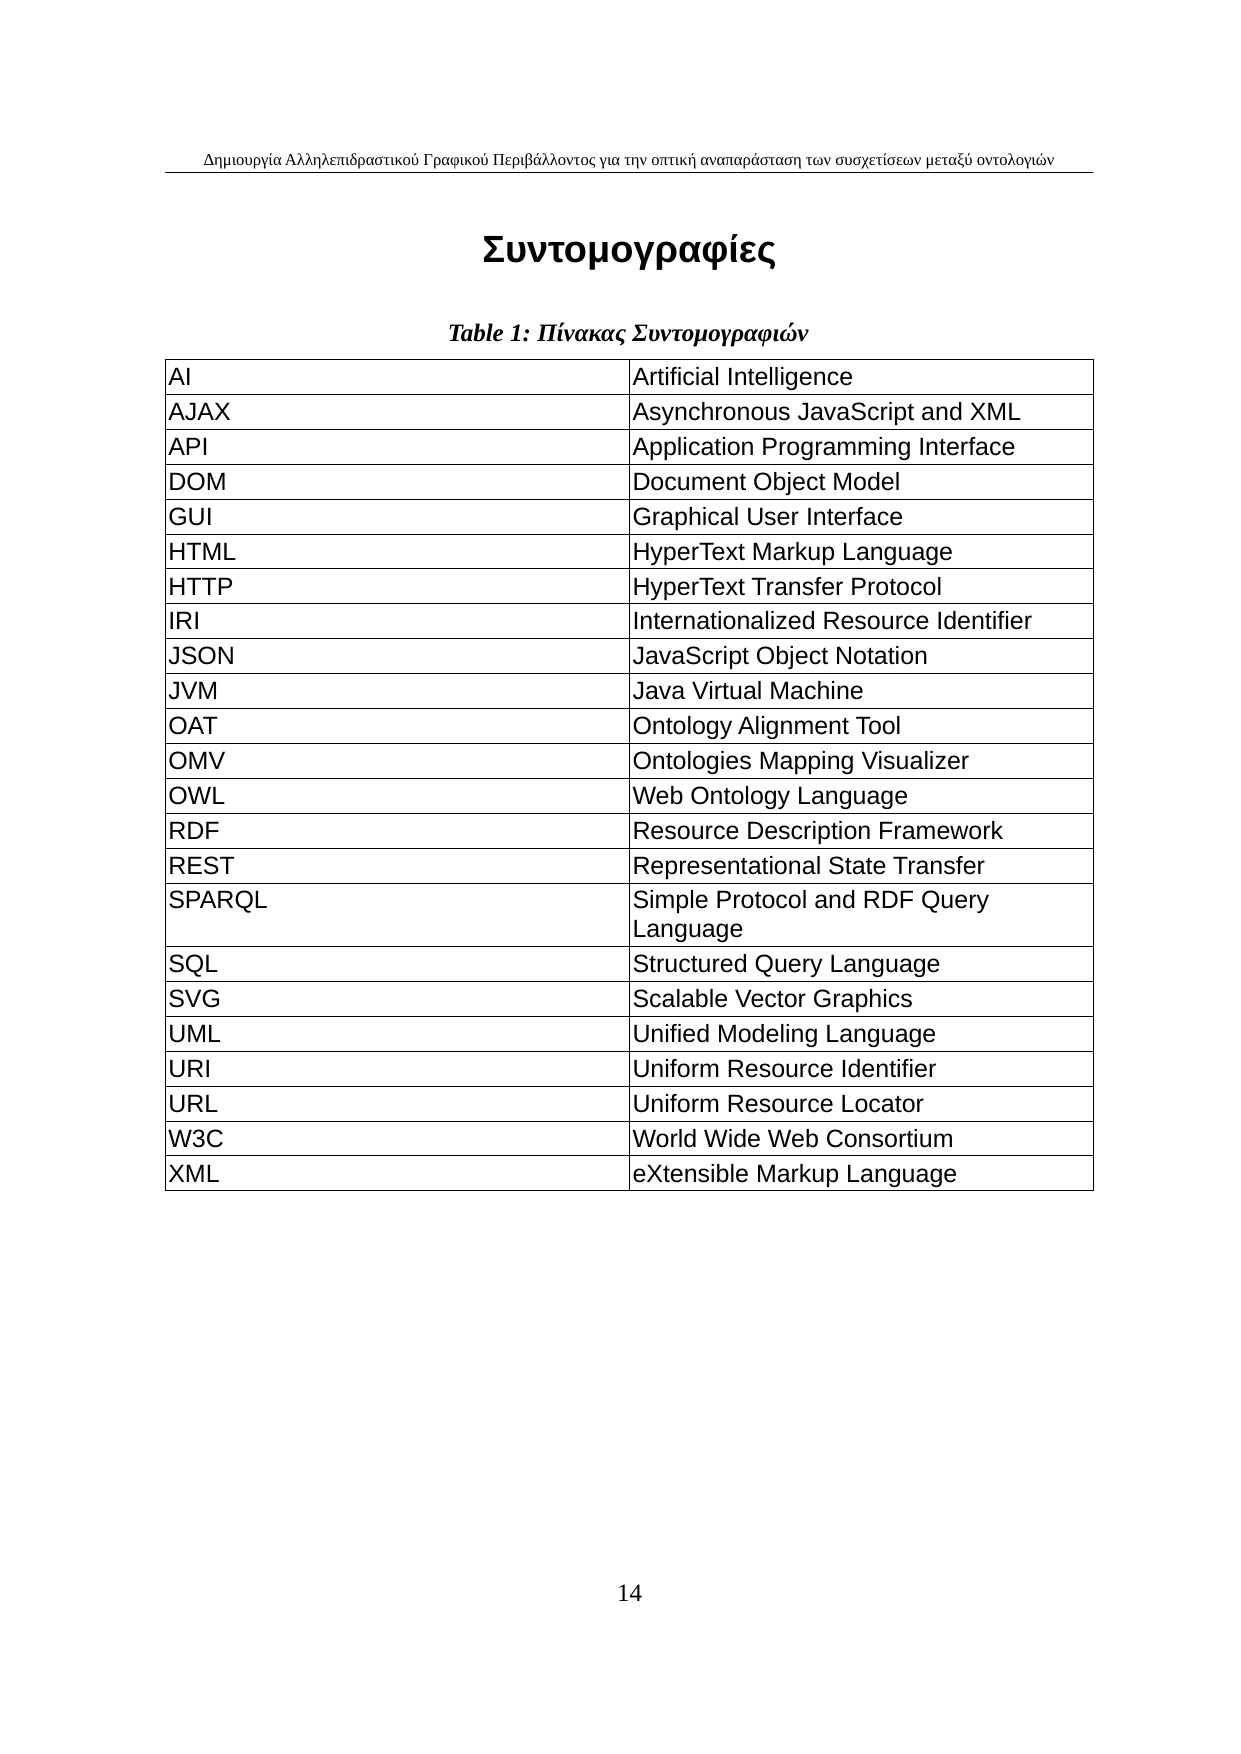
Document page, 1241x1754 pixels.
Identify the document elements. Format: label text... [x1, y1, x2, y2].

table_cell HyperText Markup Language [630, 535, 1093, 568]
table_cell HTTP [166, 569, 629, 603]
table_cell REST [166, 849, 629, 882]
text Table 1: Πίνακας Συντομογραφιών [165, 318, 1093, 346]
table_cell Simple Protocol and RDF Query Language [630, 884, 1093, 946]
table_cell RDF [166, 814, 629, 847]
table_cell Web Ontology Language [630, 779, 1093, 813]
table_cell Asynchronous JavaScript and XML [630, 395, 1093, 429]
table_cell Internationalized Resource Identifier [630, 604, 1093, 638]
table_header AI [166, 360, 629, 394]
table_cell HyperText Transfer Protocol [630, 569, 1093, 603]
table_cell UML [166, 1017, 629, 1051]
table_cell Graphical User Interface [630, 500, 1093, 533]
table_cell HTML [166, 535, 629, 568]
table_cell JavaScript Object Notation [630, 639, 1093, 673]
table_cell SVG [166, 982, 629, 1016]
subtitle Συντομογραφίες [165, 227, 1093, 271]
table_cell GUI [166, 500, 629, 533]
table_cell eXtensible Markup Language [630, 1156, 1093, 1190]
table_cell Application Programming Interface [630, 430, 1093, 464]
table_cell Ontologies Mapping Visualizer [630, 744, 1093, 778]
table_header Artificial Intelligence [630, 360, 1093, 394]
table_cell Uniform Resource Identifier [630, 1052, 1093, 1086]
table_cell Resource Description Framework [630, 814, 1093, 847]
table_cell Unified Modeling Language [630, 1017, 1093, 1051]
table_cell OWL [166, 779, 629, 813]
table_cell Representational State Transfer [630, 849, 1093, 882]
table_cell SQL [166, 947, 629, 981]
table_cell JSON [166, 639, 629, 673]
table_cell Ontology Alignment Tool [630, 709, 1093, 743]
table_cell IRI [166, 604, 629, 638]
table_cell Document Object Model [630, 465, 1093, 498]
table_cell OMV [166, 744, 629, 778]
table_cell Scalable Vector Graphics [630, 982, 1093, 1016]
table_cell DOM [166, 465, 629, 498]
table_cell Java Virtual Machine [630, 674, 1093, 708]
table_cell World Wide Web Consortium [630, 1122, 1093, 1155]
table_cell Uniform Resource Locator [630, 1087, 1093, 1121]
table_cell URI [166, 1052, 629, 1086]
table_cell JVM [166, 674, 629, 708]
table_cell Structured Query Language [630, 947, 1093, 981]
table_cell API [166, 430, 629, 464]
table_cell XML [166, 1156, 629, 1190]
table_cell W3C [166, 1122, 629, 1155]
table_cell SPARQL [166, 884, 629, 946]
table_cell OAT [166, 709, 629, 743]
table_cell URL [166, 1087, 629, 1121]
table_cell AJAX [166, 395, 629, 429]
